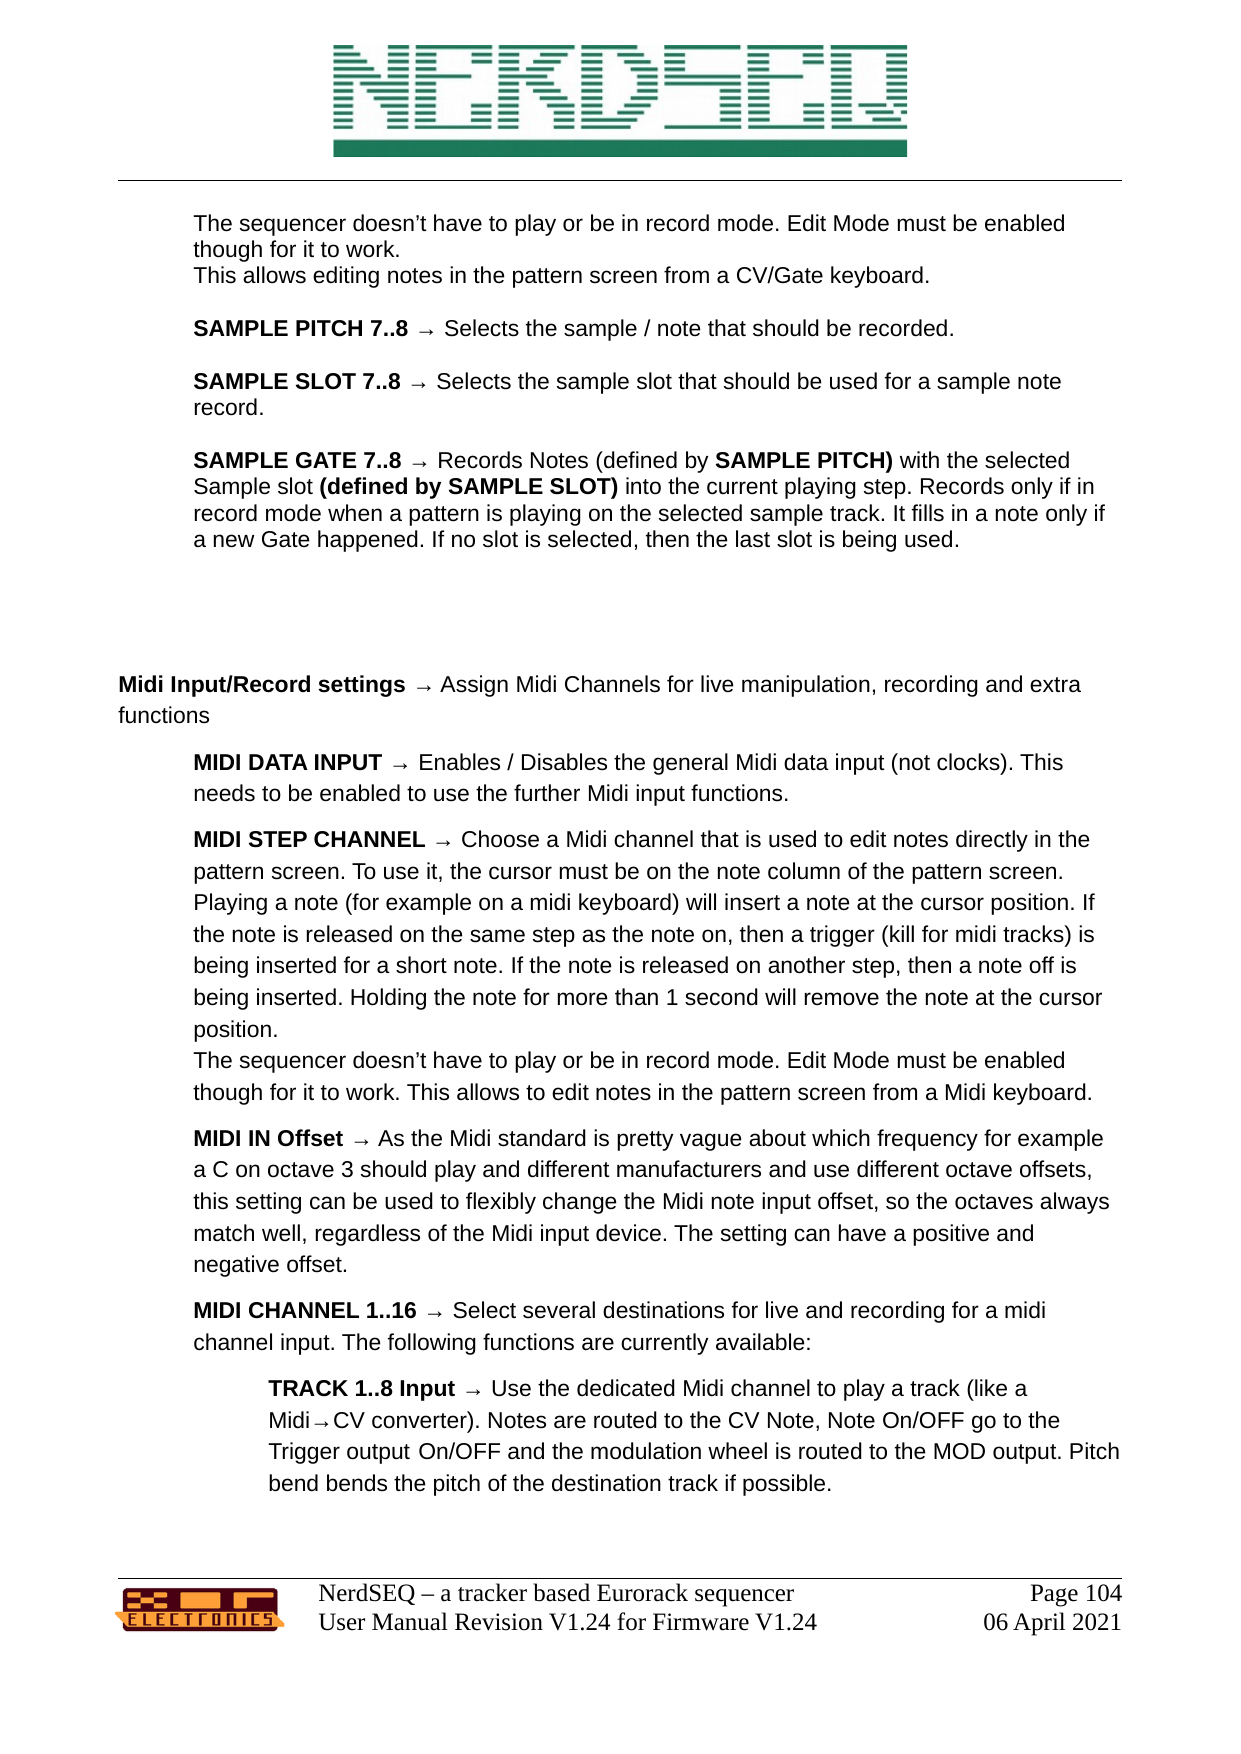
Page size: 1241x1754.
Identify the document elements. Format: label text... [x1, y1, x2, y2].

text SAMPLE PITCH 7..8 → Selects the sample / note that should be recorded. [118, 315, 1122, 341]
text Midi Input/Record settings → Assign Midi Channels for live manipulation, recording and extra functions [118, 671, 1122, 729]
text SAMPLE GATE 7..8 → Records Notes (defined by SAMPLE PITCH) with the selected Sample slot (defined by SAMPLE SLOT) into the current playing step. Records only if in record mode when a pattern is playing on the selected sample track. It fills in a note only if a new Gate happened. If no slot is selected, then the last slot is being used. [193, 447, 1122, 552]
text TRACK 1..8 Input → Use the dedicated Midi channel to play a track (like a Midi→CV converter). Notes are routed to the CV Note, Note On/OFF go to the Trigger output On/OFF and the modulation wheel is routed to the MOD output. Pitch bend bends the pitch of the destination track if possible. [118, 1375, 1122, 1496]
text MIDI STEP CHANNEL → Choose a Midi channel that is used to edit notes directly in the pattern screen. To use it, the cursor must be on the note column of the pattern screen. Playing a note (for example on a midi keyboard) will insert a note at the cursor position. If the note is released on the same step as the note on, then a trigger (kill for midi tracks) is being inserted for a short note. If the note is released on another step, then a note off is being inserted. Holding the note for more than 1 second will remove the note at the cursor position. The sequencer doesn’t have to play or be in record mode. Edit Mode must be enabled though for it to work. This allows to edit notes in the pattern screen from a Midi keyboard. [118, 826, 1122, 1105]
text MIDI CHANNEL 1..16 → Select several destinations for live and recording for a midi channel input. The following functions are currently available: [118, 1297, 1122, 1355]
text The sequencer doesn’t have to play or be in record mode. Edit Mode must be enabled though for it to work. [118, 209, 1122, 262]
text MIDI DATA INPUT → Enables / Disables the general Midi data input (not clocks). This needs to be enabled to use the further Midi input functions. [193, 748, 1122, 806]
text This allows editing notes in the pattern screen from a CV/Gate keyboard. [118, 262, 1122, 289]
picture [333, 45, 908, 157]
text SAMPLE SLOT 7..8 → Selects the sample slot that should be used for a sample note record. [118, 368, 1122, 420]
text MIDI IN Offset → As the Midi standard is pretty vague about which frequency for example a C on octave 3 should play and different manufacturers and use different octave offsets, this setting can be used to flexibly change the Midi note input offset, so the octaves always match well, regardless of the Midi input device. The setting can have a positive and negative offset. [193, 1125, 1122, 1277]
picture [115, 1584, 285, 1634]
